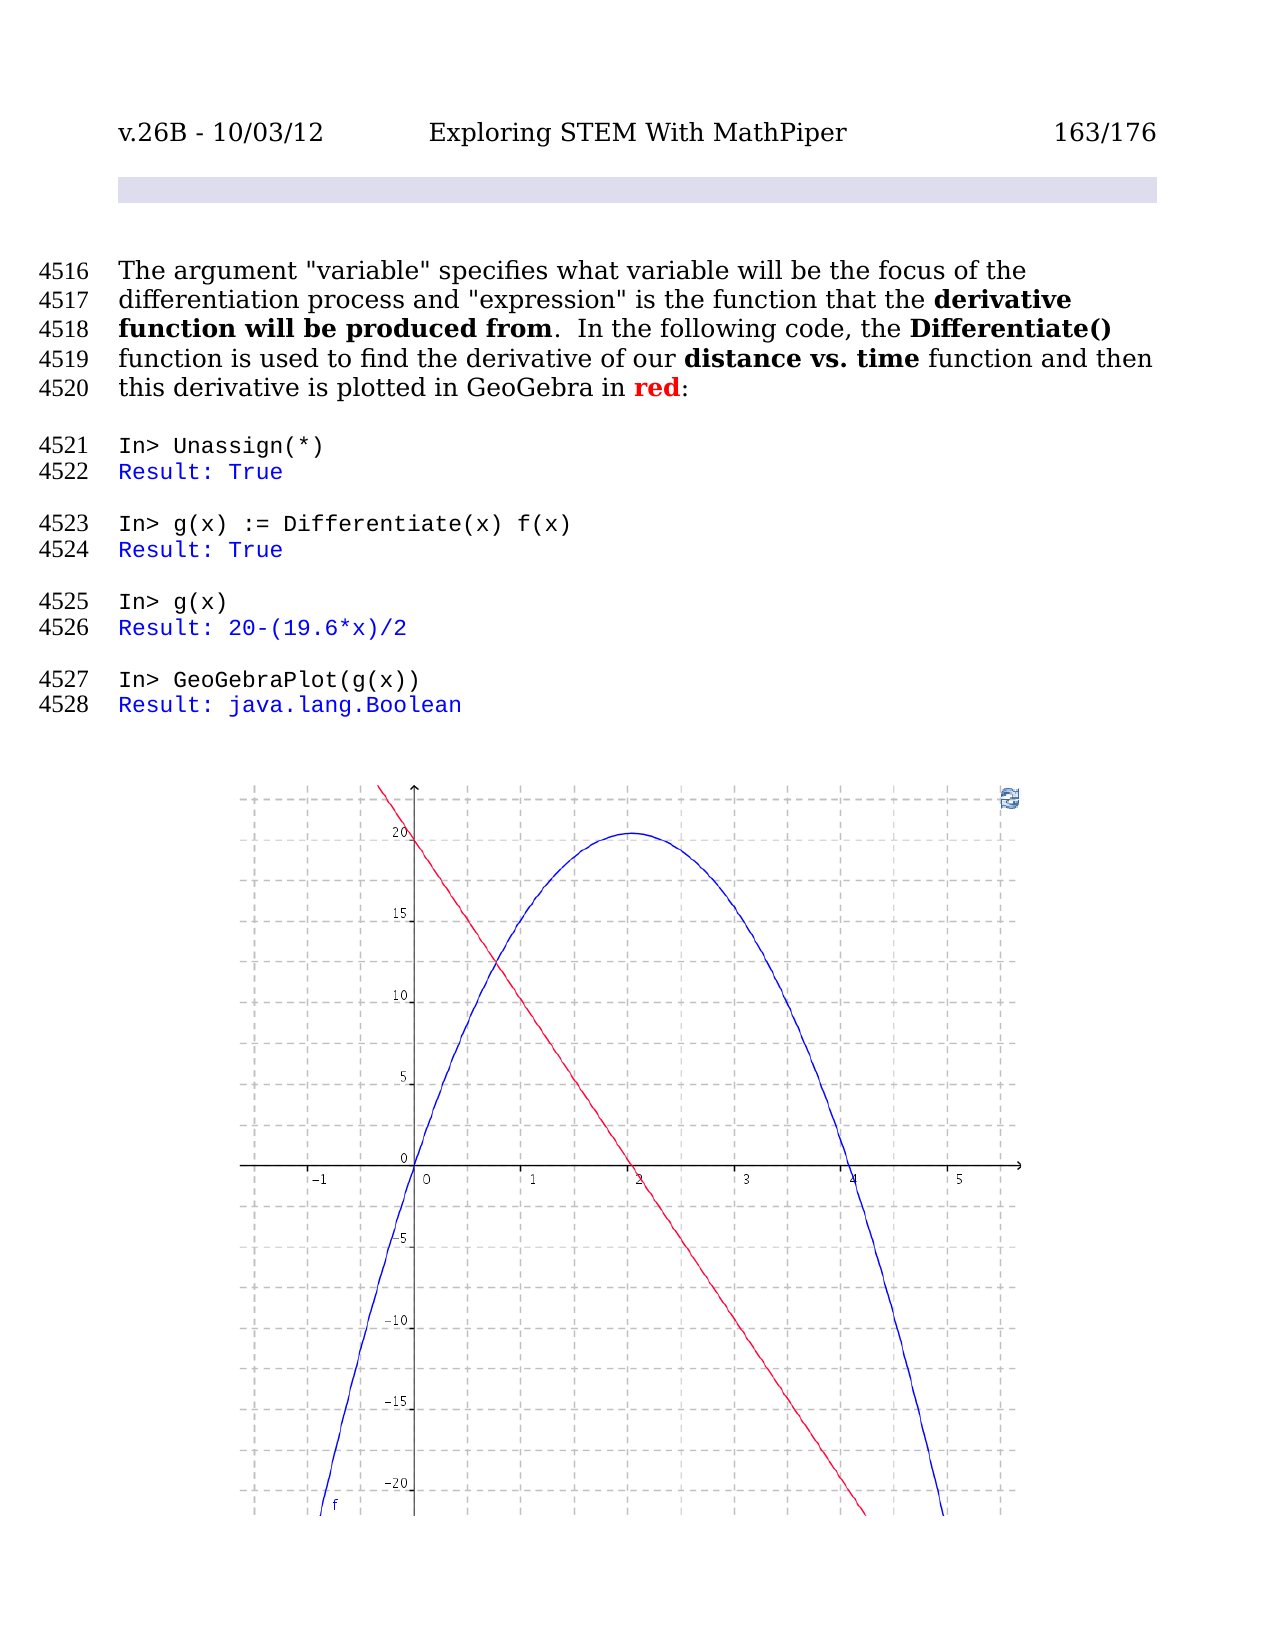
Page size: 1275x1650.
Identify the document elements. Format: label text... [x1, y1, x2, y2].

text In> g(x) [118, 590, 1157, 616]
text The argument "variable" specifies what variable will be the focus of the differentiation process and "expression" is the function that the derivative function will be produced from. In the following code, the Differentiate() function is used to find the derivative of our distance vs. time function and then this derivative is plotted in GeoGebra in red: [118, 256, 1157, 402]
text Result: True [118, 538, 1157, 564]
text In> Unassign(*) [118, 434, 1157, 460]
text Result: java.lang.Boolean [118, 694, 1157, 720]
text Result: 20-(19.6*x)/2 [118, 616, 1157, 642]
text In> g(x) := Differentiate(x) f(x) [118, 512, 1157, 538]
table_header [118, 177, 1157, 203]
text In> GeoGebraPlot(g(x)) [118, 668, 1157, 694]
text Result: True [118, 460, 1157, 486]
picture [239, 785, 1022, 1516]
